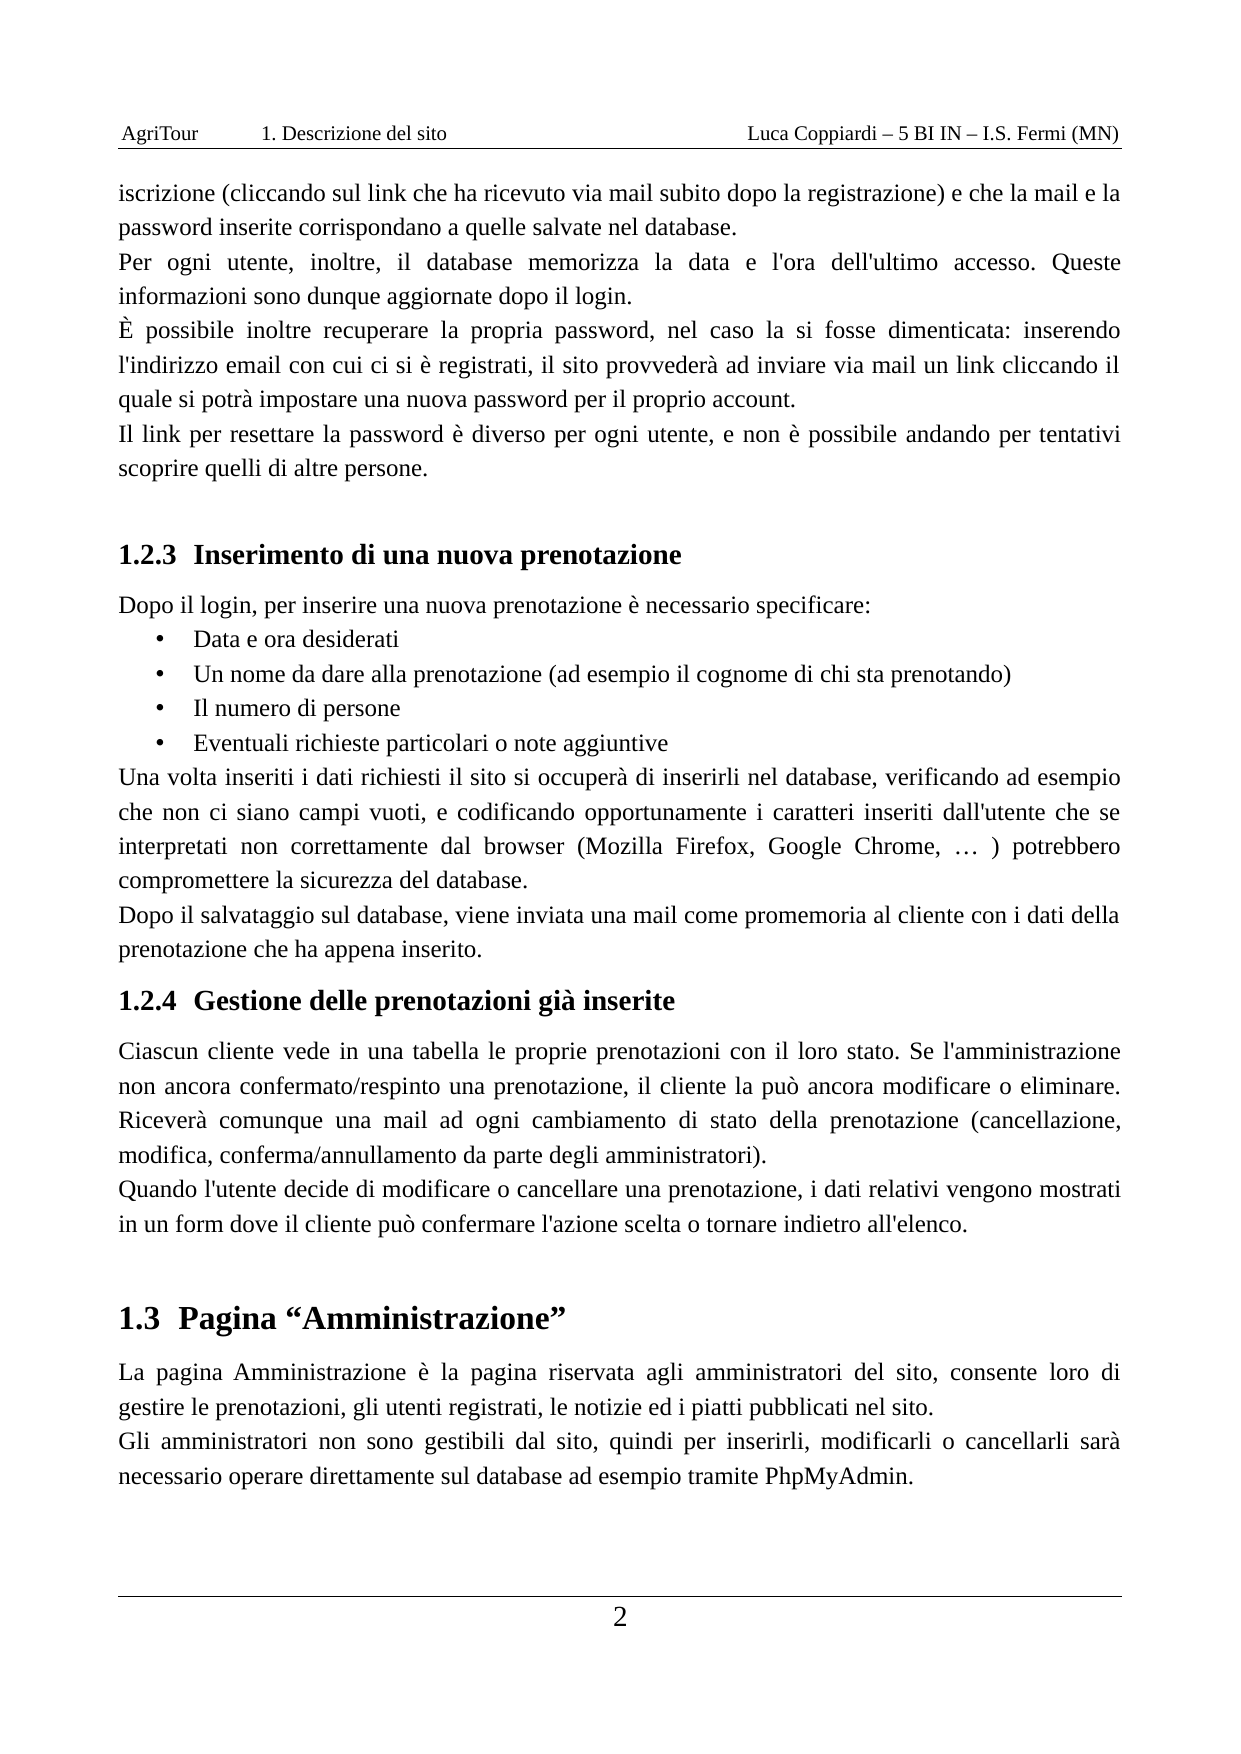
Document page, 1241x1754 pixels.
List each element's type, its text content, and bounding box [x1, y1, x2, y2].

text Gli amministratori non sono gestibili dal sito, quindi per inserirli, modificarli o cancellarli sarà necessario operare direttamente sul database ad esempio tramite PhpMyAdmin. [118, 1426, 1122, 1489]
text Per ogni utente, inoltre, il database memorizza la data e l'ora dell'ultimo accesso. Queste informazioni sono dunque aggiornate dopo il login. [118, 247, 1122, 310]
text Una volta inseriti i dati richiesti il sito si occuperà di inserirli nel database, verificando ad esempio che non ci siano campi vuoti, e codificando opportunamente i caratteri inseriti dall'utente che se interpretati non correttamente dal browser (Mozilla Firefox, Google Chrome, … ) potrebbero compromettere la sicurezza del database. [118, 762, 1122, 894]
text È possibile inoltre recuperare la propria password, nel caso la si fosse dimenticata: inserendo l'indirizzo email con cui ci si è registrati, il sito provvederà ad inviare via mail un link cliccando il quale si potrà impostare una nuova password per il proprio account. [118, 316, 1122, 413]
text La pagina Amministrazione è la pagina riservata agli amministratori del sito, consente loro di gestire le prenotazioni, gli utenti registrati, le notizie ed i piatti pubblicati nel sito. [118, 1357, 1122, 1421]
list Data e ora desiderati [156, 624, 1122, 653]
subtitle Inserimento di una nuova prenotazione [118, 537, 1122, 571]
text iscrizione (cliccando sul link che ha ricevuto via mail subito dopo la registrazione) e che la mail e la password inserite corrispondano a quelle salvate nel database. [118, 178, 1122, 241]
subtitle Pagina “Amministrazione” [118, 1298, 1122, 1337]
list Un nome da dare alla prenotazione (ad esempio il cognome di chi sta prenotando) [156, 659, 1122, 687]
text Dopo il login, per inserire una nuova prenotazione è necessario specificare: [118, 590, 1122, 618]
subtitle Gestione delle prenotazioni già inserite [118, 983, 1122, 1017]
text Quando l'utente decide di modificare o cancellare una prenotazione, i dati relativi vengono mostrati in un form dove il cliente può confermare l'azione scelta o tornare indietro all'elenco. [118, 1174, 1122, 1237]
text Ciascun cliente vede in una tabella le proprie prenotazioni con il loro stato. Se l'amministrazione non ancora confermato/respinto una prenotazione, il cliente la può ancora modificare o eliminare. Riceverà comunque una mail ad ogni cambiamento di stato della prenotazione (cancellazione, modifica, conferma/annullamento da parte degli amministratori). [118, 1036, 1122, 1168]
list Il numero di persone [156, 693, 1122, 722]
text Il link per resettare la password è diverso per ogni utente, e non è possibile andando per tentativi scoprire quelli di altre persone. [118, 419, 1122, 482]
list Eventuali richieste particolari o note aggiuntive [156, 728, 1122, 756]
text Dopo il salvataggio sul database, viene inviata una mail come promemoria al cliente con i dati della prenotazione che ha appena inserito. [118, 900, 1122, 963]
